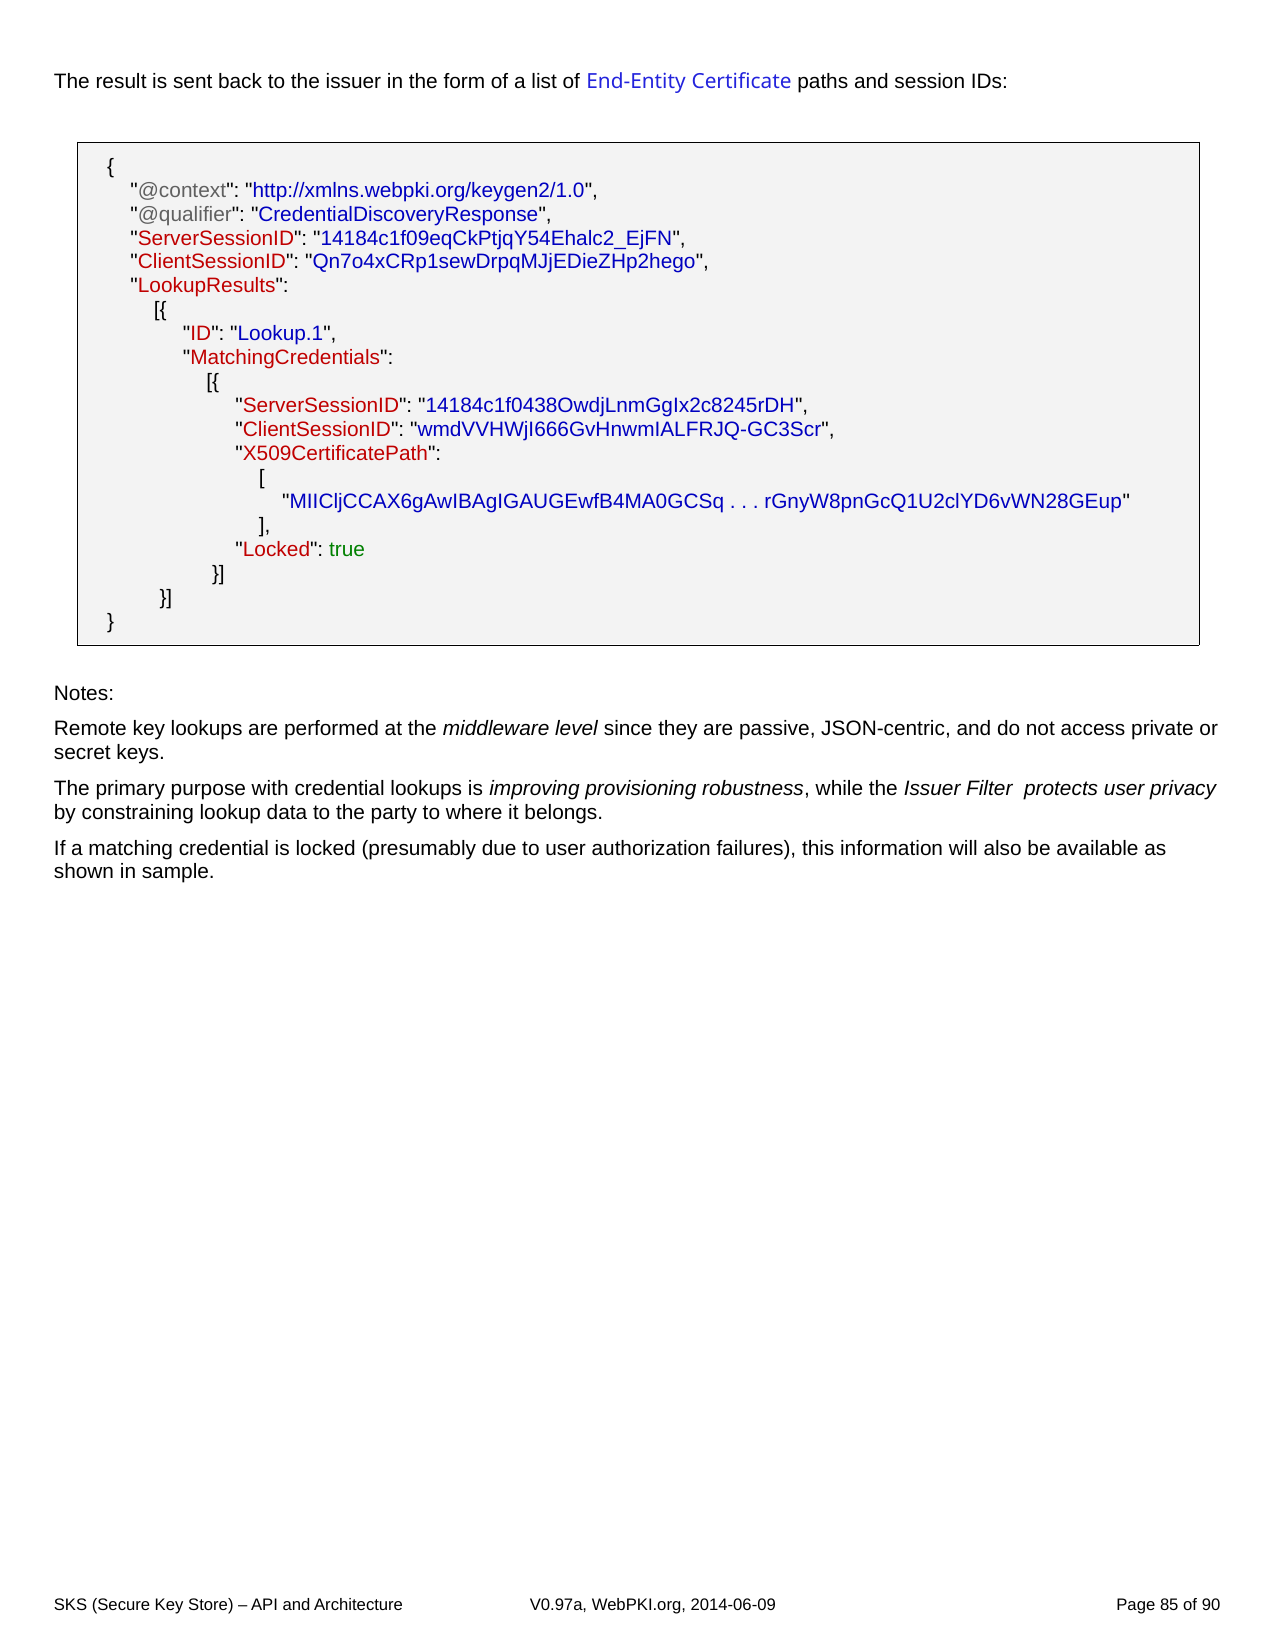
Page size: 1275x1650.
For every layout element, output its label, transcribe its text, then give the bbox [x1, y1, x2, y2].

table_header { "@context": "http://xmlns.webpki.org/keygen2/1.0", "@qualifier": "CredentialDiscoveryResponse", "ServerSessionID": "14184c1f09eqCkPtjqY54Ehalc2_EjFN", "ClientSessionID": "Qn7o4xCRp1sewDrpqMJjEDieZHp2hego", "LookupResults": [{ "ID": "Lookup.1", "MatchingCredentials": [{ "ServerSessionID": "14184c1f0438OwdjLnmGgIx2c8245rDH", "ClientSessionID": "wmdVVHWjI666GvHnwmIALFRJQ-GC3Scr", "X509CertificatePath": [ "MIICljCCAX6gAwIBAgIGAUGEwfB4MA0GCSq . . . rGnyW8pnGcQ1U2clYD6vWN28GEup" ], "Locked": true }] }] } [78, 143, 1199, 644]
text The primary purpose with credential lookups is improving provisioning robustness, while the Issuer Filter protects user privacy by constraining lookup data to the party to where it belongs. [54, 776, 1221, 824]
text The result is sent back to the issuer in the form of a list of End-Entity Certificate paths and session IDs: [54, 66, 1221, 94]
text If a matching credential is locked (presumably due to user authorization failures), this information will also be available as shown in sample. [54, 835, 1221, 883]
text Notes: [54, 680, 1221, 704]
text Remote key lookups are performed at the middleware level since they are passive, JSON-centric, and do not access private or secret keys. [54, 716, 1221, 764]
